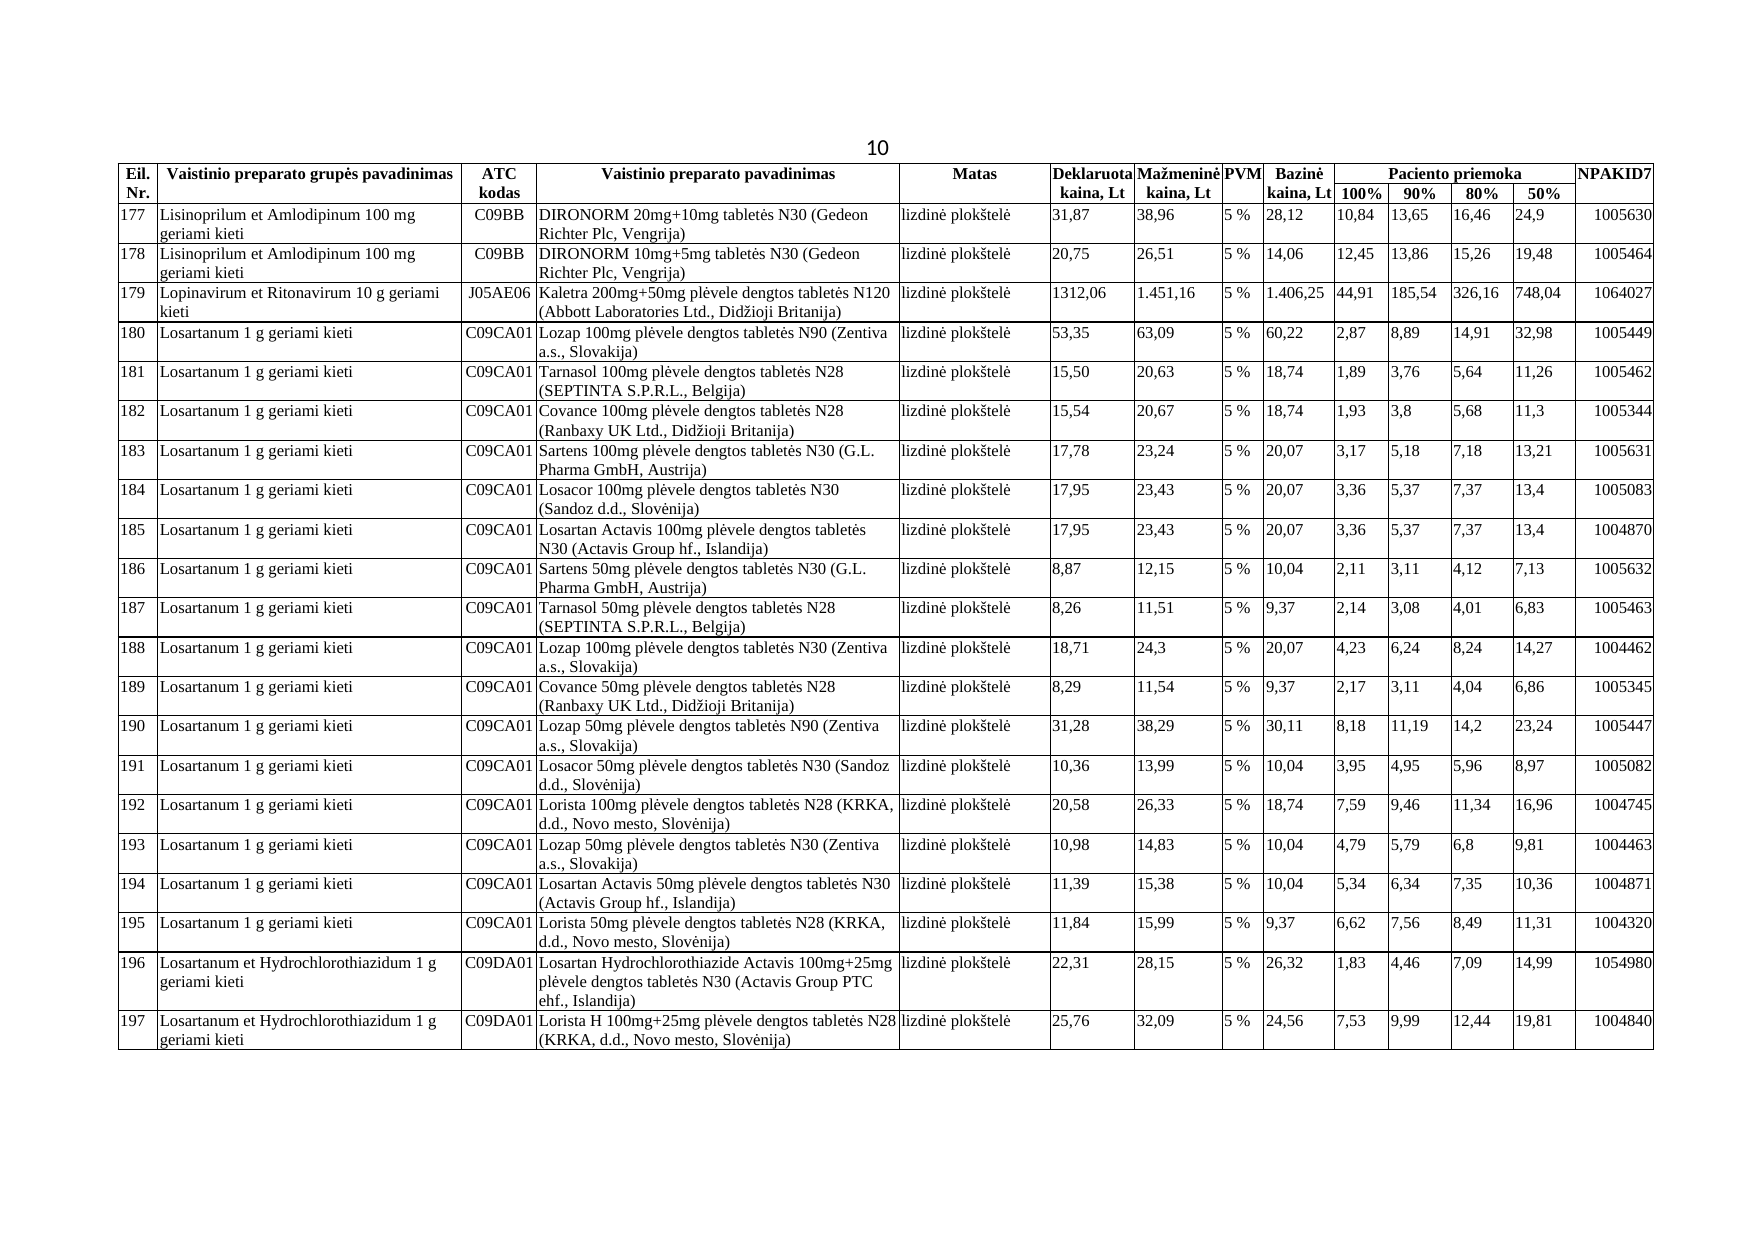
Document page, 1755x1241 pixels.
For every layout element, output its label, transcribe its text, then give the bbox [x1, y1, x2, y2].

table_cell 195 [119, 913, 157, 951]
table_cell 5 % [1223, 953, 1263, 1010]
table_cell 9,46 [1389, 795, 1451, 833]
table_cell lizdinė plokštelė [900, 795, 1050, 833]
table_cell 5 % [1223, 204, 1263, 243]
table_cell 10,04 [1264, 756, 1334, 794]
table_cell 5 % [1223, 638, 1263, 676]
table_cell DIRONORM 10mg+5mg tabletės N30 (Gedeon Richter Plc, Vengrija) [537, 244, 899, 282]
table_cell C09DA01 [462, 1011, 536, 1049]
table_cell 5 % [1223, 1011, 1263, 1049]
table_cell 1005631 [1576, 441, 1653, 479]
table_cell 18,71 [1051, 638, 1134, 676]
table_cell 17,78 [1051, 441, 1134, 479]
table_cell 1005344 [1576, 401, 1653, 439]
table_cell C09CA01 [462, 559, 536, 597]
table_cell 5 % [1223, 795, 1263, 833]
table_header ATC kodas [462, 164, 536, 203]
table_cell Losartanum 1 g geriami kieti [158, 677, 461, 715]
table_cell 14,06 [1264, 244, 1334, 282]
table_cell 10,84 [1335, 204, 1388, 243]
table_cell C09CA01 [462, 716, 536, 754]
table_cell 10,04 [1264, 834, 1334, 873]
table_cell 187 [119, 598, 157, 636]
table_cell 183 [119, 441, 157, 479]
table_cell 18,74 [1264, 401, 1334, 439]
table_cell 53,35 [1051, 323, 1134, 361]
table_cell 15,54 [1051, 401, 1134, 439]
table_cell 20,75 [1051, 244, 1134, 282]
table_cell lizdinė plokštelė [900, 441, 1050, 479]
table_cell Covance 50mg plėvele dengtos tabletės N28 (Ranbaxy UK Ltd., Didžioji Britanija) [537, 677, 899, 715]
table_cell Lorista 100mg plėvele dengtos tabletės N28 (KRKA, d.d., Novo mesto, Slovėnija) [537, 795, 899, 833]
table_cell 5 % [1223, 283, 1263, 321]
table_cell 16,46 [1452, 204, 1513, 243]
table_cell 13,86 [1389, 244, 1451, 282]
table_cell 8,26 [1051, 598, 1134, 636]
table_cell 1064027 [1576, 283, 1653, 321]
table_cell Lorista H 100mg+25mg plėvele dengtos tabletės N28 (KRKA, d.d., Novo mesto, Slovėnija) [537, 1011, 899, 1049]
table_cell 20,07 [1264, 638, 1334, 676]
table_cell 11,54 [1135, 677, 1222, 715]
table_cell 1005082 [1576, 756, 1653, 794]
table_cell lizdinė plokštelė [900, 204, 1050, 243]
table_cell 15,26 [1452, 244, 1513, 282]
table_cell 190 [119, 716, 157, 754]
table_cell 5 % [1223, 598, 1263, 636]
table_cell 17,95 [1051, 480, 1134, 518]
table_cell 7,18 [1452, 441, 1513, 479]
table_cell 6,8 [1452, 834, 1513, 873]
table_cell 25,76 [1051, 1011, 1134, 1049]
table_cell 26,32 [1264, 953, 1334, 1010]
table_cell C09CA01 [462, 677, 536, 715]
table_cell 13,65 [1389, 204, 1451, 243]
table_cell 3,36 [1335, 519, 1388, 558]
table_cell 15,99 [1135, 913, 1222, 951]
table_cell 3,08 [1389, 598, 1451, 636]
table_cell Losacor 50mg plėvele dengtos tabletės N30 (Sandoz d.d., Slovėnija) [537, 756, 899, 794]
table_cell 8,18 [1335, 716, 1388, 754]
table_cell Losartanum 1 g geriami kieti [158, 795, 461, 833]
table_cell lizdinė plokštelė [900, 953, 1050, 1010]
table_header Deklaruota kaina, Lt [1051, 164, 1134, 203]
table_cell Lorista 50mg plėvele dengtos tabletės N28 (KRKA, d.d., Novo mesto, Slovėnija) [537, 913, 899, 951]
table_cell 11,26 [1514, 362, 1575, 400]
table_cell 1004871 [1576, 874, 1653, 912]
table_cell Losartanum et Hydrochlorothiazidum 1 g geriami kieti [158, 953, 461, 1010]
table_cell C09CA01 [462, 401, 536, 439]
table_cell C09CA01 [462, 913, 536, 951]
table_cell Losartanum 1 g geriami kieti [158, 638, 461, 676]
table_cell 20,58 [1051, 795, 1134, 833]
table_cell 5,37 [1389, 480, 1451, 518]
table_cell 11,31 [1514, 913, 1575, 951]
table_header Mažmeninė kaina, Lt [1135, 164, 1222, 203]
table_cell 11,34 [1452, 795, 1513, 833]
table_cell C09BB [462, 204, 536, 243]
table_cell 90% [1389, 184, 1451, 203]
table_cell 189 [119, 677, 157, 715]
table_cell lizdinė plokštelė [900, 519, 1050, 558]
table_cell 10,98 [1051, 834, 1134, 873]
table_cell Kaletra 200mg+50mg plėvele dengtos tabletės N120 (Abbott Laboratories Ltd., Didžioji Britanija) [537, 283, 899, 321]
table_cell 193 [119, 834, 157, 873]
table_cell 50% [1514, 184, 1575, 203]
table_cell 5 % [1223, 559, 1263, 597]
table_cell 9,37 [1264, 677, 1334, 715]
table_cell 23,43 [1135, 480, 1222, 518]
table_cell lizdinė plokštelė [900, 401, 1050, 439]
table_cell 1,93 [1335, 401, 1388, 439]
table_cell Losartanum 1 g geriami kieti [158, 834, 461, 873]
table_cell 6,86 [1514, 677, 1575, 715]
table_cell 5,68 [1452, 401, 1513, 439]
table_cell 4,23 [1335, 638, 1388, 676]
table_header Eil. Nr. [119, 164, 157, 203]
table_cell 1004745 [1576, 795, 1653, 833]
table_cell 1004840 [1576, 1011, 1653, 1049]
table_cell 14,83 [1135, 834, 1222, 873]
table_cell lizdinė plokštelė [900, 913, 1050, 951]
table_cell 2,17 [1335, 677, 1388, 715]
table_cell Sartens 50mg plėvele dengtos tabletės N30 (G.L. Pharma GmbH, Austrija) [537, 559, 899, 597]
table_cell 1.406,25 [1264, 283, 1334, 321]
table_cell Losartanum 1 g geriami kieti [158, 323, 461, 361]
table_cell Lozap 100mg plėvele dengtos tabletės N30 (Zentiva a.s., Slovakija) [537, 638, 899, 676]
table_cell 5 % [1223, 323, 1263, 361]
table_cell 11,84 [1051, 913, 1134, 951]
table_cell lizdinė plokštelė [900, 834, 1050, 873]
table_cell 3,95 [1335, 756, 1388, 794]
table_cell 191 [119, 756, 157, 794]
table_cell 5 % [1223, 716, 1263, 754]
table_cell 1005630 [1576, 204, 1653, 243]
table_cell 182 [119, 401, 157, 439]
table_cell 13,21 [1514, 441, 1575, 479]
table_cell 5 % [1223, 519, 1263, 558]
table_cell Losartan Actavis 100mg plėvele dengtos tabletės N30 (Actavis Group hf., Islandija) [537, 519, 899, 558]
table_cell 5 % [1223, 480, 1263, 518]
table_cell 32,98 [1514, 323, 1575, 361]
table_cell 19,81 [1514, 1011, 1575, 1049]
table_cell 7,59 [1335, 795, 1388, 833]
table_cell 181 [119, 362, 157, 400]
table_cell 14,99 [1514, 953, 1575, 1010]
table_cell 11,51 [1135, 598, 1222, 636]
table_cell 18,74 [1264, 362, 1334, 400]
table_cell 179 [119, 283, 157, 321]
table_cell 13,4 [1514, 519, 1575, 558]
table_cell 28,12 [1264, 204, 1334, 243]
table_cell 7,53 [1335, 1011, 1388, 1049]
table_cell 5 % [1223, 362, 1263, 400]
table_cell 11,3 [1514, 401, 1575, 439]
table_cell 24,9 [1514, 204, 1575, 243]
table_cell 3,36 [1335, 480, 1388, 518]
table_cell 30,11 [1264, 716, 1334, 754]
table_cell 4,04 [1452, 677, 1513, 715]
table_cell Losartanum 1 g geriami kieti [158, 559, 461, 597]
table_cell 3,11 [1389, 677, 1451, 715]
table_cell 5 % [1223, 244, 1263, 282]
table_cell C09CA01 [462, 519, 536, 558]
table_cell 1005462 [1576, 362, 1653, 400]
table_cell 6,83 [1514, 598, 1575, 636]
table_cell 7,09 [1452, 953, 1513, 1010]
table_cell C09CA01 [462, 480, 536, 518]
table_cell 7,37 [1452, 480, 1513, 518]
table_cell 24,56 [1264, 1011, 1334, 1049]
table_cell 5,37 [1389, 519, 1451, 558]
table_cell Losartanum et Hydrochlorothiazidum 1 g geriami kieti [158, 1011, 461, 1049]
table_cell 3,8 [1389, 401, 1451, 439]
table_cell Sartens 100mg plėvele dengtos tabletės N30 (G.L. Pharma GmbH, Austrija) [537, 441, 899, 479]
table_cell 1005447 [1576, 716, 1653, 754]
table_cell C09CA01 [462, 795, 536, 833]
table_header Vaistinio preparato pavadinimas [537, 164, 899, 203]
table_cell C09CA01 [462, 874, 536, 912]
table_cell C09CA01 [462, 598, 536, 636]
table_cell 15,38 [1135, 874, 1222, 912]
table_header Paciento priemoka [1335, 164, 1575, 183]
table_cell 185 [119, 519, 157, 558]
table_cell 10,04 [1264, 874, 1334, 912]
table_cell lizdinė plokštelė [900, 598, 1050, 636]
table_cell 11,19 [1389, 716, 1451, 754]
table_header Vaistinio preparato grupės pavadinimas [158, 164, 461, 203]
table_cell 26,33 [1135, 795, 1222, 833]
table_cell 38,96 [1135, 204, 1222, 243]
table_cell C09CA01 [462, 362, 536, 400]
table_cell 3,76 [1389, 362, 1451, 400]
table_cell 4,01 [1452, 598, 1513, 636]
table_cell 188 [119, 638, 157, 676]
table_cell Losartanum 1 g geriami kieti [158, 441, 461, 479]
table_cell 20,67 [1135, 401, 1222, 439]
table_cell 13,4 [1514, 480, 1575, 518]
table_cell 6,62 [1335, 913, 1388, 951]
table_cell lizdinė plokštelė [900, 638, 1050, 676]
table_cell 3,17 [1335, 441, 1388, 479]
table_header PVM [1223, 164, 1263, 203]
table_cell 3,11 [1389, 559, 1451, 597]
table_cell 10,36 [1051, 756, 1134, 794]
table_cell Losartanum 1 g geriami kieti [158, 913, 461, 951]
table_cell 1,83 [1335, 953, 1388, 1010]
table_cell lizdinė plokštelė [900, 323, 1050, 361]
table_cell 31,28 [1051, 716, 1134, 754]
table_cell Lozap 50mg plėvele dengtos tabletės N30 (Zentiva a.s., Slovakija) [537, 834, 899, 873]
table_cell 9,37 [1264, 913, 1334, 951]
table_cell 7,56 [1389, 913, 1451, 951]
table_cell 1004462 [1576, 638, 1653, 676]
table_cell Losartanum 1 g geriami kieti [158, 480, 461, 518]
table_cell 22,31 [1051, 953, 1134, 1010]
table_cell 7,35 [1452, 874, 1513, 912]
table_cell 13,99 [1135, 756, 1222, 794]
table_cell Losartanum 1 g geriami kieti [158, 401, 461, 439]
table_cell 8,24 [1452, 638, 1513, 676]
table_cell 38,29 [1135, 716, 1222, 754]
table_cell Lozap 50mg plėvele dengtos tabletės N90 (Zentiva a.s., Slovakija) [537, 716, 899, 754]
table_cell 12,15 [1135, 559, 1222, 597]
table_cell lizdinė plokštelė [900, 677, 1050, 715]
table_cell 11,39 [1051, 874, 1134, 912]
table_cell 180 [119, 323, 157, 361]
table_cell 1.451,16 [1135, 283, 1222, 321]
table_cell 44,91 [1335, 283, 1388, 321]
table_cell 4,79 [1335, 834, 1388, 873]
table_cell 186 [119, 559, 157, 597]
table_cell 10,36 [1514, 874, 1575, 912]
table_cell 5,79 [1389, 834, 1451, 873]
table_cell 8,89 [1389, 323, 1451, 361]
table_cell 1312,06 [1051, 283, 1134, 321]
table_cell 5 % [1223, 834, 1263, 873]
table_cell 14,27 [1514, 638, 1575, 676]
table_cell 14,2 [1452, 716, 1513, 754]
table_cell 32,09 [1135, 1011, 1222, 1049]
table_cell Losartanum 1 g geriami kieti [158, 716, 461, 754]
table_cell 192 [119, 795, 157, 833]
table_cell 9,81 [1514, 834, 1575, 873]
table_cell Losartanum 1 g geriami kieti [158, 874, 461, 912]
table_cell 28,15 [1135, 953, 1222, 1010]
table_cell lizdinė plokštelė [900, 1011, 1050, 1049]
table_cell Tarnasol 100mg plėvele dengtos tabletės N28 (SEPTINTA S.P.R.L., Belgija) [537, 362, 899, 400]
table_cell 1004463 [1576, 834, 1653, 873]
table_cell C09CA01 [462, 323, 536, 361]
table_cell 23,24 [1135, 441, 1222, 479]
table_cell 6,34 [1389, 874, 1451, 912]
table_cell 18,74 [1264, 795, 1334, 833]
table_cell 100% [1335, 184, 1388, 203]
table_cell Losartan Hydrochlorothiazide Actavis 100mg+25mg plėvele dengtos tabletės N30 (Actavis Group PTC ehf., Islandija) [537, 953, 899, 1010]
table_cell 10,04 [1264, 559, 1334, 597]
table_cell lizdinė plokštelė [900, 283, 1050, 321]
table_cell Losartanum 1 g geriami kieti [158, 756, 461, 794]
table_cell 185,54 [1389, 283, 1451, 321]
table_cell Losartanum 1 g geriami kieti [158, 362, 461, 400]
table_cell C09BB [462, 244, 536, 282]
table_cell Losartanum 1 g geriami kieti [158, 519, 461, 558]
table_header Bazinė kaina, Lt [1264, 164, 1334, 203]
table_cell 184 [119, 480, 157, 518]
table_cell Losacor 100mg plėvele dengtos tabletės N30 (Sandoz d.d., Slovėnija) [537, 480, 899, 518]
table_cell lizdinė plokštelė [900, 559, 1050, 597]
table_cell 5 % [1223, 913, 1263, 951]
table_cell 9,99 [1389, 1011, 1451, 1049]
table_cell 5 % [1223, 756, 1263, 794]
table_cell 20,07 [1264, 441, 1334, 479]
table_header Matas [900, 164, 1050, 203]
table_cell 326,16 [1452, 283, 1513, 321]
table_cell 16,96 [1514, 795, 1575, 833]
table_cell 23,43 [1135, 519, 1222, 558]
table_cell 7,13 [1514, 559, 1575, 597]
table_cell 9,37 [1264, 598, 1334, 636]
table_cell lizdinė plokštelė [900, 362, 1050, 400]
table_cell 4,95 [1389, 756, 1451, 794]
table_cell 1005632 [1576, 559, 1653, 597]
table_cell 20,07 [1264, 519, 1334, 558]
table_cell 5 % [1223, 441, 1263, 479]
table_cell Tarnasol 50mg plėvele dengtos tabletės N28 (SEPTINTA S.P.R.L., Belgija) [537, 598, 899, 636]
table_cell 8,97 [1514, 756, 1575, 794]
table_cell 1005449 [1576, 323, 1653, 361]
table_cell 6,24 [1389, 638, 1451, 676]
table_header NPAKID7 [1576, 164, 1653, 203]
table_cell 1005463 [1576, 598, 1653, 636]
table_cell 5,34 [1335, 874, 1388, 912]
table_cell 1005464 [1576, 244, 1653, 282]
table_cell Lisinoprilum et Amlodipinum 100 mg geriami kieti [158, 244, 461, 282]
table_cell lizdinė plokštelė [900, 480, 1050, 518]
table_cell 196 [119, 953, 157, 1010]
table_cell 1054980 [1576, 953, 1653, 1010]
table_cell 14,91 [1452, 323, 1513, 361]
table_cell 1004870 [1576, 519, 1653, 558]
table_cell 19,48 [1514, 244, 1575, 282]
table_cell 80% [1452, 184, 1513, 203]
table_cell 8,87 [1051, 559, 1134, 597]
table_cell 12,44 [1452, 1011, 1513, 1049]
table_cell 7,37 [1452, 519, 1513, 558]
table_cell 23,24 [1514, 716, 1575, 754]
table_cell 60,22 [1264, 323, 1334, 361]
table_cell 4,12 [1452, 559, 1513, 597]
table_cell 63,09 [1135, 323, 1222, 361]
table_cell 4,46 [1389, 953, 1451, 1010]
table_cell C09DA01 [462, 953, 536, 1010]
table_cell 8,29 [1051, 677, 1134, 715]
table_cell 5,96 [1452, 756, 1513, 794]
table_cell 748,04 [1514, 283, 1575, 321]
table_cell lizdinė plokštelė [900, 244, 1050, 282]
table_cell Lozap 100mg plėvele dengtos tabletės N90 (Zentiva a.s., Slovakija) [537, 323, 899, 361]
table_cell 194 [119, 874, 157, 912]
table_cell Losartanum 1 g geriami kieti [158, 598, 461, 636]
table_cell Covance 100mg plėvele dengtos tabletės N28 (Ranbaxy UK Ltd., Didžioji Britanija) [537, 401, 899, 439]
table_cell 178 [119, 244, 157, 282]
table_cell C09CA01 [462, 756, 536, 794]
table_cell lizdinė plokštelė [900, 716, 1050, 754]
table_cell 5,18 [1389, 441, 1451, 479]
table_cell 2,87 [1335, 323, 1388, 361]
table_cell J05AE06 [462, 283, 536, 321]
table_cell 5 % [1223, 874, 1263, 912]
table_cell 197 [119, 1011, 157, 1049]
table_cell 1,89 [1335, 362, 1388, 400]
table_cell 17,95 [1051, 519, 1134, 558]
table_cell 15,50 [1051, 362, 1134, 400]
table_cell 12,45 [1335, 244, 1388, 282]
table_cell Losartan Actavis 50mg plėvele dengtos tabletės N30 (Actavis Group hf., Islandija) [537, 874, 899, 912]
table_cell 20,07 [1264, 480, 1334, 518]
table_cell 1005345 [1576, 677, 1653, 715]
table_cell 20,63 [1135, 362, 1222, 400]
table_cell lizdinė plokštelė [900, 756, 1050, 794]
table_cell 2,14 [1335, 598, 1388, 636]
table_cell C09CA01 [462, 441, 536, 479]
table_cell Lisinoprilum et Amlodipinum 100 mg geriami kieti [158, 204, 461, 243]
table_cell DIRONORM 20mg+10mg tabletės N30 (Gedeon Richter Plc, Vengrija) [537, 204, 899, 243]
table_cell lizdinė plokštelė [900, 874, 1050, 912]
table_cell 1005083 [1576, 480, 1653, 518]
table_cell 8,49 [1452, 913, 1513, 951]
table_cell C09CA01 [462, 638, 536, 676]
table_cell 1004320 [1576, 913, 1653, 951]
table_cell C09CA01 [462, 834, 536, 873]
table_cell 24,3 [1135, 638, 1222, 676]
table_cell 5 % [1223, 677, 1263, 715]
table_cell 177 [119, 204, 157, 243]
table_cell 26,51 [1135, 244, 1222, 282]
table_cell 5,64 [1452, 362, 1513, 400]
table_cell Lopinavirum et Ritonavirum 10 g geriami kieti [158, 283, 461, 321]
table_cell 5 % [1223, 401, 1263, 439]
table_cell 2,11 [1335, 559, 1388, 597]
table_cell 31,87 [1051, 204, 1134, 243]
